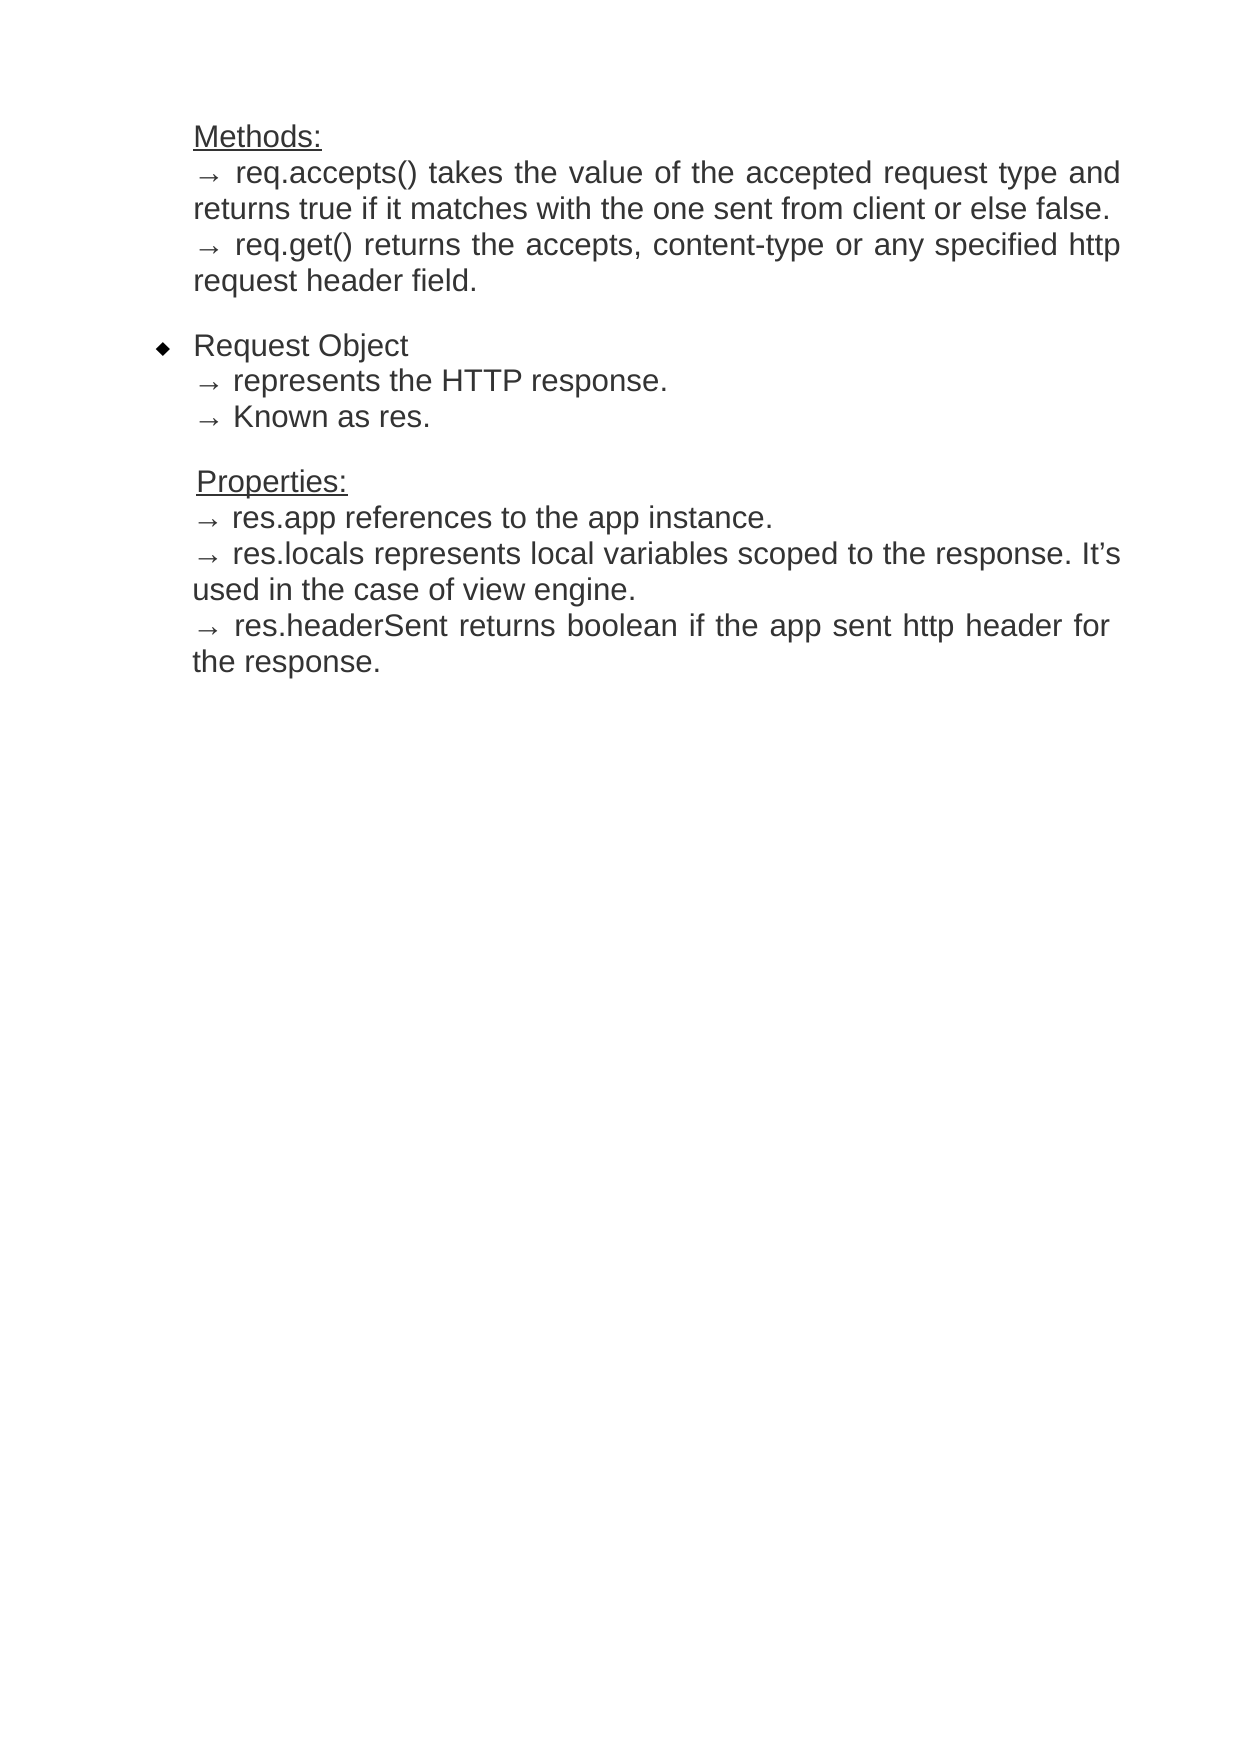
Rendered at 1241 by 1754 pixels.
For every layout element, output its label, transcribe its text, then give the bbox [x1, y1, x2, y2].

list Request Object [156, 327, 1122, 362]
text Properties: [118, 463, 1122, 499]
list → Known as res. [156, 398, 1122, 434]
text → res.headerSent returns boolean if the app sent http header for the response. [118, 607, 1122, 679]
text → res.locals represents local variables scoped to the response. It’s used in the case of view engine. [118, 535, 1122, 607]
text → res.app references to the app instance. [118, 499, 1122, 535]
list → req.accepts() takes the value of the accepted request type and returns true if it matches with the one sent from client or else false. [156, 154, 1122, 226]
list → represents the HTTP response. [156, 362, 1122, 398]
list Methods: [156, 118, 1122, 154]
list → req.get() returns the accepts, content-type or any specified http request header field. [156, 226, 1122, 298]
